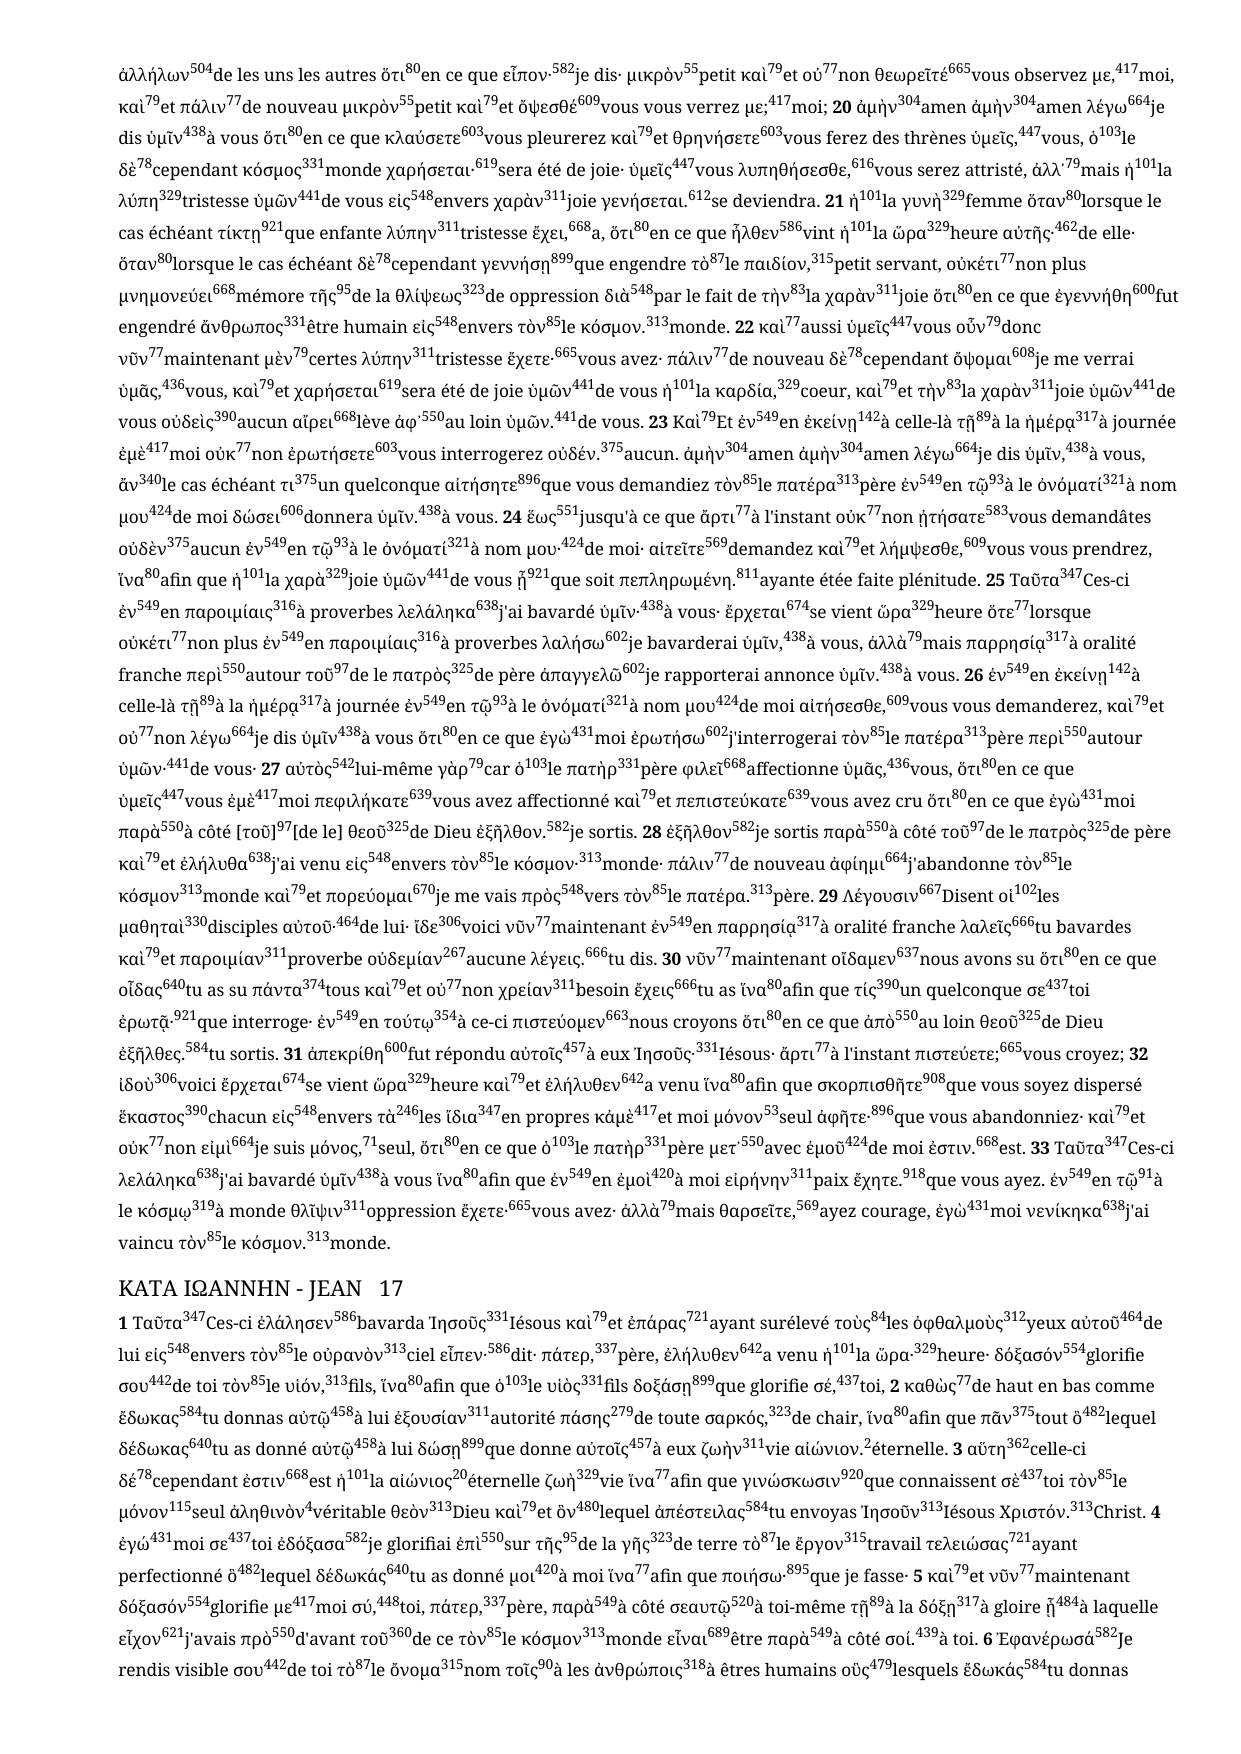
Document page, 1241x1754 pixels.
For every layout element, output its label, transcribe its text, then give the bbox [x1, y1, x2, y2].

text 1 Ταῦτα347Ces-ci ἐλάλησεν586bavarda Ἰησοῦς331Iésous καὶ79et ἐπάρας721ayant surélevé τοὺς84les ὀφθαλμοὺς312yeux αὐτοῦ464de lui εἰς548envers τὸν85le οὐρανὸν313ciel εἶπεν·586dit· πάτερ,337père, ἐλήλυθεν642a venu ἡ101la ὥρα·329heure· δόξασόν554glorifie σου442de toi τὸν85le υἱόν,313fils, ἵνα80afin que ὁ103le υἱὸς331fils δοξάσῃ899que glorifie σέ,437toi, 2 καθὼς77de haut en bas comme ἔδωκας584tu donnas αὐτῷ458à lui ἐξουσίαν311autorité πάσης279de toute σαρκός,323de chair, ἵνα80afin que πᾶν375tout ὃ482lequel δέδωκας640tu as donné αὐτῷ458à lui δώσῃ899que donne αὐτοῖς457à eux ζωὴν311vie αἰώνιον.2éternelle. 3 αὕτη362celle-ci δέ78cependant ἐστιν668est ἡ101la αἰώνιος20éternelle ζωὴ329vie ἵνα77afin que γινώσκωσιν920que connaissent σὲ437toi τὸν85le μόνον115seul ἀληθινὸν4véritable θεὸν313Dieu καὶ79et ὃν480lequel ἀπέστειλας584tu envoyas Ἰησοῦν313Iésous Χριστόν.313Christ. 4 ἐγώ431moi σε437toi ἐδόξασα582je glorifiai ἐπὶ550sur τῆς95de la γῆς323de terre τὸ87le ἔργον315travail τελειώσας721ayant perfectionné ὃ482lequel δέδωκάς640tu as donné μοι420à moi ἵνα77afin que ποιήσω·895que je fasse· 5 καὶ79et νῦν77maintenant δόξασόν554glorifie με417moi σύ,448toi, πάτερ,337père, παρὰ549à côté σεαυτῷ520à toi-même τῇ89à la δόξῃ317à gloire ᾗ484à laquelle εἶχον621j'avais πρὸ550d'avant τοῦ360de ce τὸν85le κόσμον313monde εἶναι689être παρὰ549à côté σοί.439à toi. 6 Ἐφανέρωσά582Je rendis visible σου442de toi τὸ87le ὄνομα315nom τοῖς90à les ἀνθρώποις318à êtres humains οὓς479lesquels ἔδωκάς584tu donnas μοι420à moi ἐκ550hors τοῦ97de le κόσμου.325de monde. σοὶ439à toi ἦσαν624étaient κἀμοὶ420à et moi αὐτοὺς451eux ἔδωκας584tu donnas καὶ79et τὸν85le λόγον313discours σου442de toi τετήρηκαν.641ont gardé. 7 νῦν77maintenant ἔγνωκαν641ont connu ὅτι80en ce que πάντα391tous ὅσα481autant lesquels δέδωκάς640tu as donné μοι420à moi παρὰ550à côté σοῦ442de toi εἰσιν·667sont· 8 ὅτι80en ce que τὰ86les ῥήματα314oraux ἃ481lesquels ἔδωκάς584tu donnas μοι420à moi δέδωκα638j'ai donné αὐτοῖς,457à eux, καὶ79et αὐτοὶ468eux ἔλαβον585prirent καὶ79et ἔγνωσαν585connurent ἀληθῶς77vraiment ὅτι80en ce que παρὰ550à côté σοῦ442de toi ἐξῆλθον,582je sortis, καὶ79et ἐπίστευσαν585crurent ὅτι80en ce que σύ448toi με417moi ἀπέστειλας.584tu envoyas. 9 Ἐγὼ431Moi περὶ550autour αὐτῶν463de eux ἐρωτῶ,664j'interroge, οὐ77non περὶ550autour τοῦ97de le κόσμου325de monde ἐρωτῶ664j'interroge ἀλλὰ79mais περὶ550autour ὧν491de lesquels δέδωκάς640tu as donné μοι,420à moi, ὅτι80en ce que σοί439à toi εἰσιν,667sont, 10 καὶ79et τὰ499ces ἐμὰ428miens πάντα391tous σά445tiens ἐστιν668est καὶ79et τὰ499ces σὰ445tiens ἐμά,428miens, καὶ79et δεδόξασμαι650j'ai été glorifié ἐν549en αὐτοῖς.457à eux. 11 καὶ79et οὐκέτι77non plus εἰμὶ664je suis ἐν549en τῷ91à le κόσμῳ,319à monde, καὶ79et αὐτοὶ468eux ἐν549en τῷ91à le κόσμῳ319à monde εἰσίν,667sont, κἀγὼ431et moi πρὸς548vers σὲ437toi ἔρχομαι.670je me viens. πάτερ337père ἅγιε,27saint, τήρησον554garde αὐτοὺς451eux ἐν549en τῷ93à le ὀνόματί321à nom σου442de toi ᾧ488à lequel δέδωκάς640tu as donné μοι,420à moi, ἵνα80afin que ὦσιν920que soient ἓν49un καθὼς77de haut en bas comme ἡμεῖς.430nous. 12 ὅτε80lorsque ἤμην627je m'étais μετ᾽550avec αὐτῶν463de eux ἐγὼ431moi ἐτήρουν621je gardais αὐτοὺς451eux ἐν549en τῷ93à le ὀνόματί321à nom σου442de toi ᾧ488à lequel δέδωκάς640tu as donné μοι,420à moi, καὶ79et ἐφύλαξα,582je gardiennai, καὶ79et οὐδεὶς390aucun ἐξ550hors αὐτῶν463de eux ἀπώλετο592se dépérit εἰ551si μὴ77ne pas ὁ103le υἱὸς331fils τῆς95de la ἀπωλείας,323de déperdition, ἵνα80afin que ἡ101la γραφὴ329graphe πληρωθῇ.911que soit fait plénitude. 13 νῦν77maintenant δὲ78cependant πρὸς548vers σὲ437toi ἔρχομαι670je me viens καὶ79et ταῦτα347ces-ci λαλῶ664je bavarde ἐν549en τῷ91à le κόσμῳ319à monde ἵνα80afin que ἔχωσιν920que aient τὴν83la χαρὰν311joie τὴν83la ἐμὴν216mienne πεπληρωμένην794ayante étée faite plénitude ἐν549en ἑαυτοῖς.532à eux-mêmes. 14 ἐγὼ431moi δέδωκα638j'ai donné αὐτοῖς457à eux τὸν85le λόγον313discours σου442de toi καὶ79et ὁ103le κόσμος331monde ἐμίσησεν586haït αὐτούς,451eux, ὅτι80en ce que οὐκ77non εἰσὶν667sont ἐκ550hors τοῦ97de le κόσμου325de monde καθὼς77de haut en bas comme ἐγὼ431moi οὐκ77non εἰμὶ664je suis ἐκ550hors τοῦ97de le κόσμου.325de monde. 15 οὐκ77non ἐρωτῶ664j'interroge ἵνα80afin que ἄρῃς897que tu lèves αὐτοὺς451eux ἐκ550hors τοῦ97de le κόσμου,325de monde, ἀλλ᾽79mais ἵνα80afin que τηρήσῃς897que tu gardes αὐτοὺς451eux ἐκ550hors τοῦ97de le πονηροῦ.65de méchant. 16 ἐκ550hors τοῦ97de le κόσμου325de monde οὐκ77non εἰσὶν667sont καθὼς77de haut en bas comme ἐγὼ431moi οὐκ77non εἰμὶ664je suis ἐκ550hors τοῦ97de le κόσμου.325de monde. 17 ἁγίασον554sanctifie αὐτοὺς451eux ἐν549en τῇ89à la ἀληθείᾳ·317à vérité· ὁ103le λόγος331discours ὁ103le σὸς240tien ἀλήθειά329vérité ἐστιν.668est. 18 καθὼς77de haut en bas comme ἐμὲ417moi ἀπέστειλας584tu envoyas εἰς548envers τὸν85le κόσμον,313monde, κἀγὼ431et moi ἀπέστειλα582j'envoyai αὐτοὺς451eux εἰς548envers τὸν85le κόσμον·313monde· 19 καὶ79et ὑπὲρ550au-dessus αὐτῶν463de eux ἐγὼ431moi ἁγιάζω664je sanctifie ἐμαυτόν,507moi-même, ἵνα80afin que ὦσιν920que soient καὶ77aussi αὐτοὶ468eux ἡγιασμένοι812ayants étés sanctifiés ἐν549en ἀληθείᾳ.317à vérité. 20 Οὐ77Non περὶ550autour τούτων357de ceux-ci δὲ78cependant ἐρωτῶ664j'interroge μόνον,77seulement, ἀλλὰ79mais καὶ77aussi περὶ550autour τῶν357de ceux πιστευόντων833de croyants διὰ550par τοῦ97de le λόγου325de discours αὐτῶν463de eux εἰς548envers ἐμέ,417moi, 21 ἵνα80afin que πάντες389tous ἓν49un ὦσιν,920que soient, καθὼς77de haut en bas comme σύ,448toi, πάτερ,337père, ἐν549en ἐμοὶ420à moi κἀγὼ431et moi ἐν549en σοί,439à toi, ἵνα80afin que καὶ77aussi αὐτοὶ468eux ἐν549en ἡμῖν419à nous ὦσιν,920que soient, ἵνα80afin que ὁ103le κόσμος331monde πιστεύῃ921que croie ὅτι80en ce que σύ448toi με417moi ἀπέστειλας.584tu envoyas. 22 κἀγὼ431et moi τὴν83la δόξαν311gloire ἣν478laquelle δέδωκάς640tu as donné μοι420à moi δέδωκα638j'ai donné αὐτοῖς,457à eux, ἵνα80afin que ὦσιν920que soient ἓν49un καθὼς77de haut en bas comme ἡμεῖς430nous ἕν·49un· 23 ἐγὼ431moi ἐν549en αὐτοῖς457à eux καὶ79et σὺ448toi ἐν549en ἐμοί,420à moi, ἵνα80afin que ὦσιν920que soient τετελειωμένοι812ayants étés perfectionnés εἰς548envers ἕν,55un, ἵνα80afin que γινώσκῃ921que connaisse ὁ103le κόσμος331monde ὅτι80en ce que σύ448toi με417moi ἀπέστειλας584tu envoyas καὶ79et ἠγάπησας584tu aimas αὐτοὺς451eux καθὼς77de haut en bas comme ἐμὲ417moi ἠγάπησας.584tu aimas. 24 Πάτερ,337Père, ὃ482lequel δέδωκάς640tu as donné μοι,420à moi, θέλω664je veux ἵνα80afin que ὅπου80là où εἰμὶ664je suis ἐγὼ431moi κἀκεῖνοι363et ceux-là ὦσιν920que soient μετ᾽550avec ἐμοῦ,424de moi, ἵνα80afin que θεωρῶσιν920que observent τὴν83la δόξαν311gloire τὴν83la ἐμήν,216mienne, ἣν478laquelle δέδωκάς640tu as donné μοι420à moi ὅτι80en ce que ἠγάπησάς584tu aimas με417moi πρὸ550d'avant καταβολῆς323de fondation κόσμου.325de monde. 25 πάτερ337père δίκαιε,27juste, καὶ77aussi ὁ103le κόσμος331monde σε437toi οὐκ77non ἔγνω,586connut, ἐγὼ431moi δέ78cependant σε437toi ἔγνων,582je connus, καὶ79et οὗτοι363ceux-ci ἔγνωσαν585connurent ὅτι80en ce que σύ448toi με417moi ἀπέστειλας·584tu envoyas· 26 καὶ79et ἐγνώρισα582je fis connaître αὐτοῖς457à eux τὸ87le ὄνομά315nom σου442de toi καὶ79et γνωρίσω,602je ferai connaître, ἵνα80afin que ἡ101la ἀγάπη329amour ἣν478laquelle ἠγάπησάς584tu aimas με417moi ἐν549en αὐτοῖς457à eux ᾖ921que soit κἀγὼ431et moi ἐν549en αὐτοῖς.457à eux. [118, 1307, 1181, 1682]
text ΚΑΤΑ ΙΩΑΝΝΗΝ - JEAN 17 [118, 1273, 1181, 1303]
text 1 Ταῦτα347Ces-ci λελάληκα638j'ai bavardé ὑμῖν438à vous ἵνα80afin que μὴ77ne pas σκανδαλισθῆτε.908que vous soyez scandalisé. 2 ἀποσυναγώγους52exclus des synagogues ποιήσουσιν605feront ὑμᾶς·436vous· ἀλλ᾽79mais ἔρχεται674se vient ὥρα329heure ἵνα80afin que πᾶς390tout ὁ364celui ἀποκτείνας721ayant tué catégoriquement ὑμᾶς436vous δόξῃ899que estime λατρείαν311adoration προσφέρειν689apporter τῷ91à le θεῷ.319à Dieu. 3 καὶ79et ταῦτα347ces-ci ποιήσουσιν605feront ὅτι80en ce que οὐκ77non ἔγνωσαν585connurent τὸν85le πατέρα313père οὐδὲ79non cependant ἐμέ.417moi. 4 ἀλλὰ79mais ταῦτα347ces-ci λελάληκα638j'ai bavardé ὑμῖν438à vous ἵνα80afin que ὅταν80lorsque le cas échéant ἔλθῃ899que vienne ἡ101la ὥρα329heure αὐτῶν465de eux μνημονεύητε918que vous mémoriez αὐτῶν465de eux ὅτι80en ce que ἐγὼ431moi εἶπον582je dis ὑμῖν.438à vous. Ταῦτα347Ces-ci δὲ78cependant ὑμῖν438à vous ἐξ550hors ἀρχῆς323de origine οὐκ77non εἶπον,582je dis, ὅτι80en ce que μεθ᾽550avec ὑμῶν441de vous ἤμην.627je m'étais. 5 νῦν77maintenant δὲ78cependant ὑπάγω664je dirige en arrière πρὸς548vers τὸν346celui πέμψαντά707ayant mandé με,417moi, καὶ79et οὐδεὶς390aucun ἐξ550hors ὑμῶν441de vous ἐρωτᾷ668interroge με·417moi· ποῦ77où? ὑπάγεις;666tu diriges en arrière; 6 ἀλλ᾽79mais ὅτι80en ce que ταῦτα347ces-ci λελάληκα638j'ai bavardé ὑμῖν438à vous ἡ101la λύπη329tristesse πεπλήρωκεν642a fait plénitude ὑμῶν441de vous τὴν83la καρδίαν.311coeur. 7 ἀλλ᾽79mais ἐγὼ431moi τὴν83la ἀλήθειαν311vérité λέγω664je dis ὑμῖν,438à vous, συμφέρει668est opportun ὑμῖν438à vous ἵνα80afin que ἐγὼ431moi ἀπέλθω.895que j'éloigne. ἐὰν80si le cas échéant γὰρ79car μὴ77ne pas ἀπέλθω,895que j'éloigne, ὁ103le παράκλητος331appelé à côté οὐκ77non ἐλεύσεται612se viendra πρὸς548vers ὑμᾶς·436vous· ἐὰν80si le cas échéant δὲ78cependant πορευθῶ,907que je sois allé, πέμψω602je manderai αὐτὸν452lui πρὸς548vers ὑμᾶς.436vous. 8 Καὶ79Et ἐλθὼν721ayant venu ἐκεῖνος364celui-là ἐλέγξει606réfutera τὸν85le κόσμον313monde περὶ550autour ἁμαρτίας323de faute καὶ79et περὶ550autour δικαιοσύνης323de justice καὶ79et περὶ550autour κρίσεως·323de jugement· 9 περὶ550autour ἁμαρτίας323de faute μέν,79certes, ὅτι80en ce que οὐ77non πιστεύουσιν667croient εἰς548envers ἐμέ·417moi· 10 περὶ550autour δικαιοσύνης323de justice δέ,78cependant, ὅτι80en ce que πρὸς548vers τὸν85le πατέρα313père ὑπάγω664je dirige en arrière καὶ79et οὐκέτι77non plus θεωρεῖτέ665vous observez με·417moi· 11 περὶ550autour δὲ78cependant κρίσεως,323de jugement, ὅτι80en ce que ὁ103le ἄρχων331chef τοῦ97de le κόσμου325de monde τούτου150de celui-ci κέκριται.654a été jugé. 12 Ἔτι77Encore πολλὰ374nombreux ἔχω664j'ai ὑμῖν438à vous λέγειν,689dire, ἀλλ᾽79mais οὐ77non δύνασθε671vous vous pouvez βαστάζειν689mettre en charge ἄρτι·77à l'instant· 13 ὅταν80lorsque le cas échéant δὲ78cependant ἔλθῃ899que vienne ἐκεῖνος,364celui-là, τὸ105le πνεῦμα333souffle τῆς95de la ἀληθείας,323de vérité, ὁδηγήσει606guidera en chemin ὑμᾶς436vous ἐν549en τῇ89à la ἀληθείᾳ317à vérité πάσῃ·273à toute· οὐ77non γὰρ79car λαλήσει606bavardera ἀφ᾽550au loin ἑαυτοῦ,537de lui-même, ἀλλ᾽79mais ὅσα481autant lesquels ἀκούσει606écoutera λαλήσει606bavardera καὶ79et τὰ347ces ἐρχόμενα850se venants ἀναγγελεῖ606annoncera de bas en haut ὑμῖν.438à vous. 14 ἐκεῖνος364celui-là ἐμὲ417moi δοξάσει,606glorifiera, ὅτι80en ce que ἐκ550hors τοῦ494de ce ἐμοῦ422de mien λήμψεται612se prendra καὶ79et ἀναγγελεῖ606annoncera de bas en haut ὑμῖν.438à vous. 15 πάντα391tous ὅσα481autant lesquels ἔχει668a ὁ103le πατὴρ331père ἐμά428miens ἐστιν·668est· διὰ548par le fait de τοῦτο348ce-ci εἶπον582je dis ὅτι80en ce que ἐκ550hors τοῦ360de ce ἐμοῦ422de mien λαμβάνει668prend καὶ79et ἀναγγελεῖ606annoncera de bas en haut ὑμῖν.438à vous. 16 Μικρὸν55Petit καὶ79et οὐκέτι77non plus θεωρεῖτέ665vous observez με,417moi, καὶ79et πάλιν77de nouveau μικρὸν55petit καὶ79et ὄψεσθέ609vous vous verrez με.417moi. 17 εἶπαν585dirent οὖν79donc ἐκ550hors τῶν96de les μαθητῶν324de disciples αὐτοῦ464de lui πρὸς548vers ἀλλήλους·501les uns les autres· τί412quel ἐστιν668est τοῦτο366ce-ci ὃ482lequel λέγει668dit ἡμῖν·419à nous· μικρὸν55petit καὶ79et οὐ77non θεωρεῖτέ665vous observez με,417moi, καὶ79et πάλιν77de nouveau μικρὸν55petit καὶ79et ὄψεσθέ609vous vous verrez με;417moi; καί·79et· ὅτι80en ce que ὑπάγω664je dirige en arrière πρὸς548vers τὸν85le πατέρα;313père; 18 ἔλεγον624disaient οὖν·79donc· τί412quel ἐστιν668est τοῦτο366ce-ci [ὃ482[lequel λέγει]668dit] τὸ87le μικρόν;55petit; οὐκ77non οἴδαμεν637nous avons su τί399quel λαλεῖ.668bavarde. 19 Ἔγνω586Connut [ὁ]103[le] Ἰησοῦς331Iésous ὅτι80en ce que ἤθελον624voulaient αὐτὸν452lui ἐρωτᾶν,689interroger, καὶ79et εἶπεν586dit αὐτοῖς·457à eux· περὶ550autour τούτου360de ce-ci ζητεῖτε665vous cherchez μετ᾽550avec ἀλλήλων504de les uns les autres ὅτι80en ce que εἶπον·582je dis· μικρὸν55petit καὶ79et οὐ77non θεωρεῖτέ665vous observez με,417moi, καὶ79et πάλιν77de nouveau μικρὸν55petit καὶ79et ὄψεσθέ609vous vous verrez με;417moi; 20 ἀμὴν304amen ἀμὴν304amen λέγω664je dis ὑμῖν438à vous ὅτι80en ce que κλαύσετε603vous pleurerez καὶ79et θρηνήσετε603vous ferez des thrènes ὑμεῖς,447vous, ὁ103le δὲ78cependant κόσμος331monde χαρήσεται·619sera été de joie· ὑμεῖς447vous λυπηθήσεσθε,616vous serez attristé, ἀλλ᾽79mais ἡ101la λύπη329tristesse ὑμῶν441de vous εἰς548envers χαρὰν311joie γενήσεται.612se deviendra. 21 ἡ101la γυνὴ329femme ὅταν80lorsque le cas échéant τίκτῃ921que enfante λύπην311tristesse ἔχει,668a, ὅτι80en ce que ἦλθεν586vint ἡ101la ὥρα329heure αὐτῆς·462de elle· ὅταν80lorsque le cas échéant δὲ78cependant γεννήσῃ899que engendre τὸ87le παιδίον,315petit servant, οὐκέτι77non plus μνημονεύει668mémore τῆς95de la θλίψεως323de oppression διὰ548par le fait de τὴν83la χαρὰν311joie ὅτι80en ce que ἐγεννήθη600fut engendré ἄνθρωπος331être humain εἰς548envers τὸν85le κόσμον.313monde. 22 καὶ77aussi ὑμεῖς447vous οὖν79donc νῦν77maintenant μὲν79certes λύπην311tristesse ἔχετε·665vous avez· πάλιν77de nouveau δὲ78cependant ὄψομαι608je me verrai ὑμᾶς,436vous, καὶ79et χαρήσεται619sera été de joie ὑμῶν441de vous ἡ101la καρδία,329coeur, καὶ79et τὴν83la χαρὰν311joie ὑμῶν441de vous οὐδεὶς390aucun αἴρει668lève ἀφ᾽550au loin ὑμῶν.441de vous. 23 Καὶ79Et ἐν549en ἐκείνῃ142à celle-là τῇ89à la ἡμέρᾳ317à journée ἐμὲ417moi οὐκ77non ἐρωτήσετε603vous interrogerez οὐδέν.375aucun. ἀμὴν304amen ἀμὴν304amen λέγω664je dis ὑμῖν,438à vous, ἄν340le cas échéant τι375un quelconque αἰτήσητε896que vous demandiez τὸν85le πατέρα313père ἐν549en τῷ93à le ὀνόματί321à nom μου424de moi δώσει606donnera ὑμῖν.438à vous. 24 ἕως551jusqu'à ce que ἄρτι77à l'instant οὐκ77non ᾐτήσατε583vous demandâtes οὐδὲν375aucun ἐν549en τῷ93à le ὀνόματί321à nom μου·424de moi· αἰτεῖτε569demandez καὶ79et λήμψεσθε,609vous vous prendrez, ἵνα80afin que ἡ101la χαρὰ329joie ὑμῶν441de vous ᾖ921que soit πεπληρωμένη.811ayante étée faite plénitude. 25 Ταῦτα347Ces-ci ἐν549en παροιμίαις316à proverbes λελάληκα638j'ai bavardé ὑμῖν·438à vous· ἔρχεται674se vient ὥρα329heure ὅτε77lorsque οὐκέτι77non plus ἐν549en παροιμίαις316à proverbes λαλήσω602je bavarderai ὑμῖν,438à vous, ἀλλὰ79mais παρρησίᾳ317à oralité franche περὶ550autour τοῦ97de le πατρὸς325de père ἀπαγγελῶ602je rapporterai annonce ὑμῖν.438à vous. 26 ἐν549en ἐκείνῃ142à celle-là τῇ89à la ἡμέρᾳ317à journée ἐν549en τῷ93à le ὀνόματί321à nom μου424de moi αἰτήσεσθε,609vous vous demanderez, καὶ79et οὐ77non λέγω664je dis ὑμῖν438à vous ὅτι80en ce que ἐγὼ431moi ἐρωτήσω602j'interrogerai τὸν85le πατέρα313père περὶ550autour ὑμῶν·441de vous· 27 αὐτὸς542lui-même γὰρ79car ὁ103le πατὴρ331père φιλεῖ668affectionne ὑμᾶς,436vous, ὅτι80en ce que ὑμεῖς447vous ἐμὲ417moi πεφιλήκατε639vous avez affectionné καὶ79et πεπιστεύκατε639vous avez cru ὅτι80en ce que ἐγὼ431moi παρὰ550à côté [τοῦ]97[de le] θεοῦ325de Dieu ἐξῆλθον.582je sortis. 28 ἐξῆλθον582je sortis παρὰ550à côté τοῦ97de le πατρὸς325de père καὶ79et ἐλήλυθα638j'ai venu εἰς548envers τὸν85le κόσμον·313monde· πάλιν77de nouveau ἀφίημι664j'abandonne τὸν85le κόσμον313monde καὶ79et πορεύομαι670je me vais πρὸς548vers τὸν85le πατέρα.313père. 29 Λέγουσιν667Disent οἱ102les μαθηταὶ330disciples αὐτοῦ·464de lui· ἴδε306voici νῦν77maintenant ἐν549en παρρησίᾳ317à oralité franche λαλεῖς666tu bavardes καὶ79et παροιμίαν311proverbe οὐδεμίαν267aucune λέγεις.666tu dis. 30 νῦν77maintenant οἴδαμεν637nous avons su ὅτι80en ce que οἶδας640tu as su πάντα374tous καὶ79et οὐ77non χρείαν311besoin ἔχεις666tu as ἵνα80afin que τίς390un quelconque σε437toi ἐρωτᾷ·921que interroge· ἐν549en τούτῳ354à ce-ci πιστεύομεν663nous croyons ὅτι80en ce que ἀπὸ550au loin θεοῦ325de Dieu ἐξῆλθες.584tu sortis. 31 ἀπεκρίθη600fut répondu αὐτοῖς457à eux Ἰησοῦς·331Iésous· ἄρτι77à l'instant πιστεύετε;665vous croyez; 32 ἰδοὺ306voici ἔρχεται674se vient ὥρα329heure καὶ79et ἐλήλυθεν642a venu ἵνα80afin que σκορπισθῆτε908que vous soyez dispersé ἕκαστος390chacun εἰς548envers τὰ246les ἴδια347en propres κἀμὲ417et moi μόνον53seul ἀφῆτε·896que vous abandonniez· καὶ79et οὐκ77non εἰμὶ664je suis μόνος,71seul, ὅτι80en ce que ὁ103le πατὴρ331père μετ᾽550avec ἐμοῦ424de moi ἐστιν.668est. 33 Ταῦτα347Ces-ci λελάληκα638j'ai bavardé ὑμῖν438à vous ἵνα80afin que ἐν549en ἐμοὶ420à moi εἰρήνην311paix ἔχητε.918que vous ayez. ἐν549en τῷ91à le κόσμῳ319à monde θλῖψιν311oppression ἔχετε·665vous avez· ἀλλὰ79mais θαρσεῖτε,569ayez courage, ἐγὼ431moi νενίκηκα638j'ai vaincu τὸν85le κόσμον.313monde. [118, 59, 1181, 1254]
